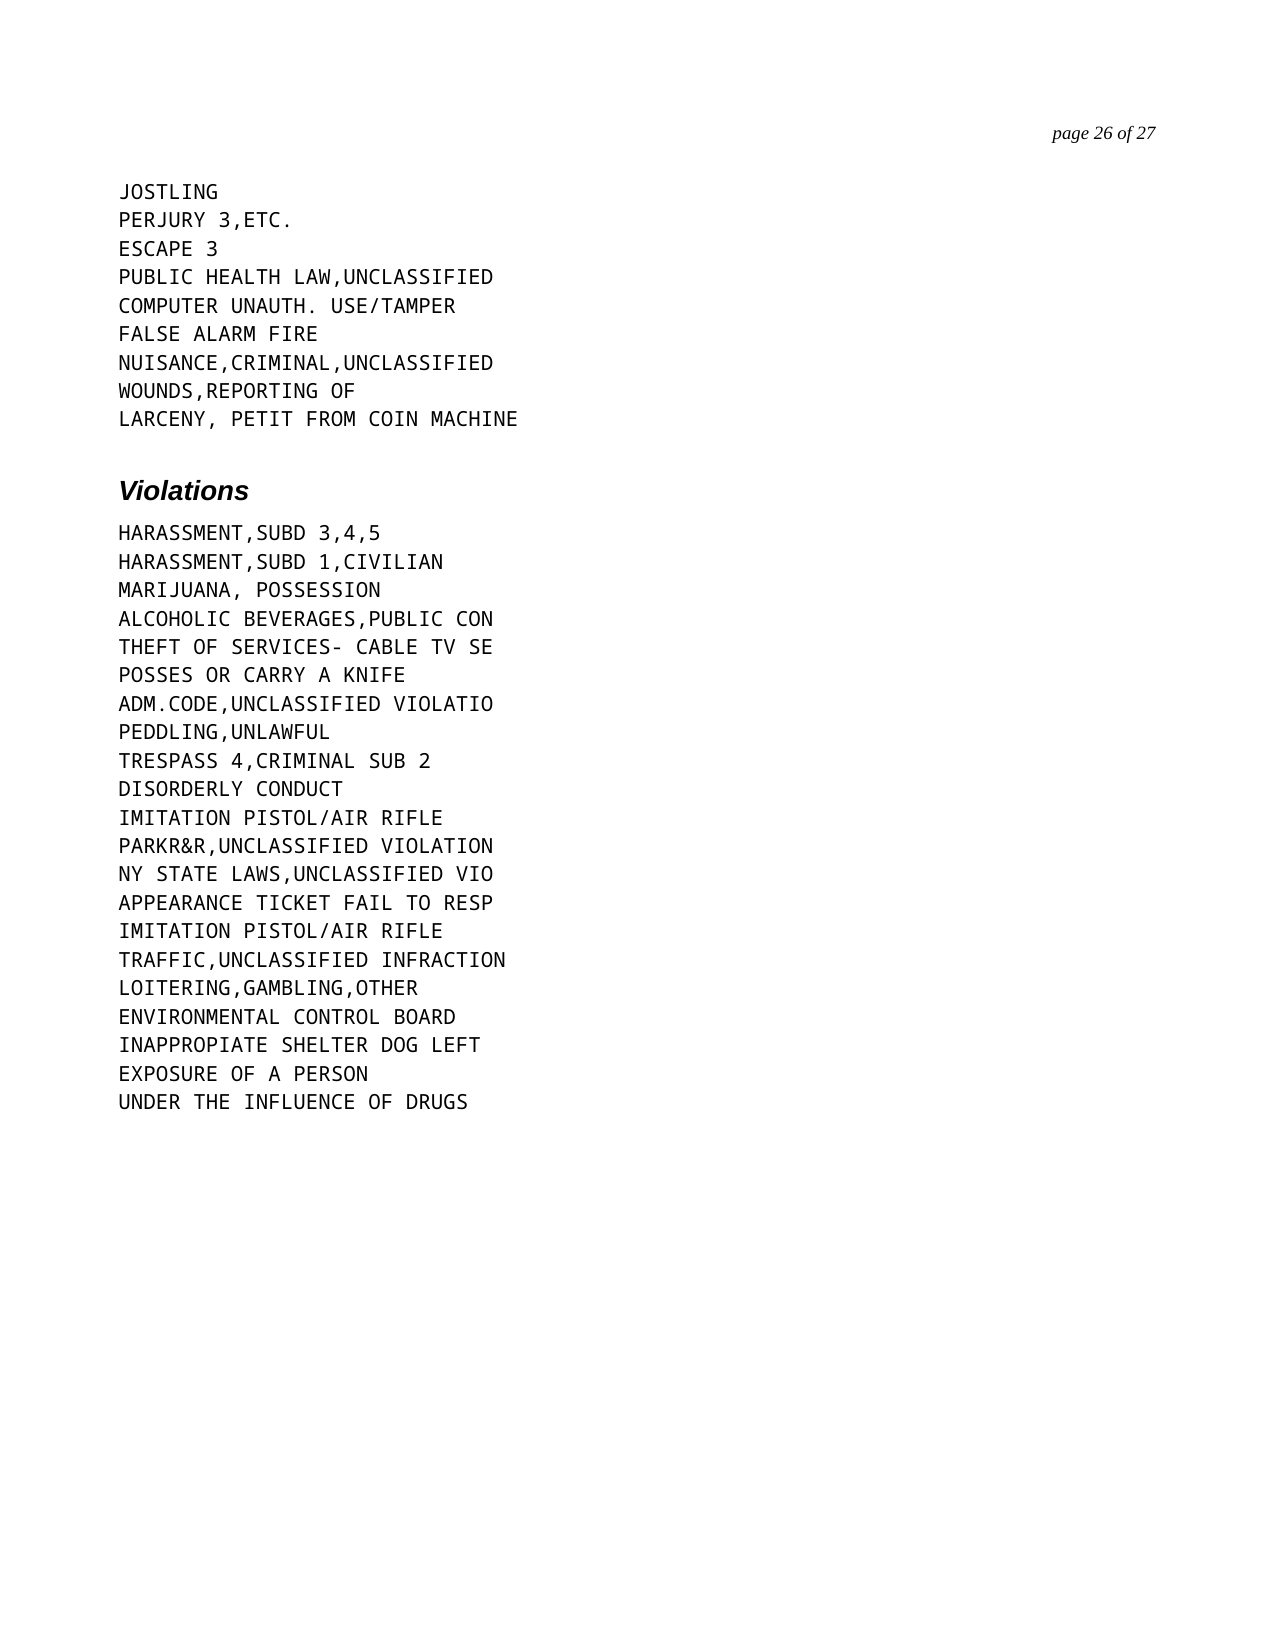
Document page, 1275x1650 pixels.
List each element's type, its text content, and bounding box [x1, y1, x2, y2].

text ENVIRONMENTAL CONTROL BOARD [118, 1002, 1157, 1030]
text ESCAPE 3 [118, 234, 1157, 262]
text PUBLIC HEALTH LAW,UNCLASSIFIED [118, 262, 1157, 291]
text TRAFFIC,UNCLASSIFIED INFRACTION [118, 945, 1157, 973]
text HARASSMENT,SUBD 1,CIVILIAN [118, 547, 1157, 575]
text UNDER THE INFLUENCE OF DRUGS [118, 1087, 1157, 1116]
text THEFT OF SERVICES- CABLE TV SE [118, 632, 1157, 661]
text POSSES OR CARRY A KNIFE [118, 661, 1157, 689]
text PERJURY 3,ETC. [118, 206, 1157, 234]
text FALSE ALARM FIRE [118, 319, 1157, 348]
text COMPUTER UNAUTH. USE/TAMPER [118, 291, 1157, 319]
text IMITATION PISTOL/AIR RIFLE [118, 916, 1157, 945]
text APPEARANCE TICKET FAIL TO RESP [118, 888, 1157, 916]
text HARASSMENT,SUBD 3,4,5 [118, 518, 1157, 547]
text LARCENY, PETIT FROM COIN MACHINE [118, 404, 1157, 433]
text LOITERING,GAMBLING,OTHER [118, 973, 1157, 1002]
text IMITATION PISTOL/AIR RIFLE [118, 803, 1157, 831]
text MARIJUANA, POSSESSION [118, 575, 1157, 604]
text PARKR&R,UNCLASSIFIED VIOLATION [118, 831, 1157, 859]
text DISORDERLY CONDUCT [118, 774, 1157, 803]
text WOUNDS,REPORTING OF [118, 376, 1157, 404]
text ALCOHOLIC BEVERAGES,PUBLIC CON [118, 604, 1157, 632]
text ADM.CODE,UNCLASSIFIED VIOLATIO [118, 689, 1157, 717]
text TRESPASS 4,CRIMINAL SUB 2 [118, 746, 1157, 774]
text JOSTLING [118, 177, 1157, 206]
text PEDDLING,UNLAWFUL [118, 717, 1157, 746]
text EXPOSURE OF A PERSON [118, 1059, 1157, 1087]
text NUISANCE,CRIMINAL,UNCLASSIFIED [118, 348, 1157, 376]
text INAPPROPIATE SHELTER DOG LEFT [118, 1030, 1157, 1059]
text NY STATE LAWS,UNCLASSIFIED VIO [118, 859, 1157, 888]
subtitle Violations [118, 474, 1157, 506]
